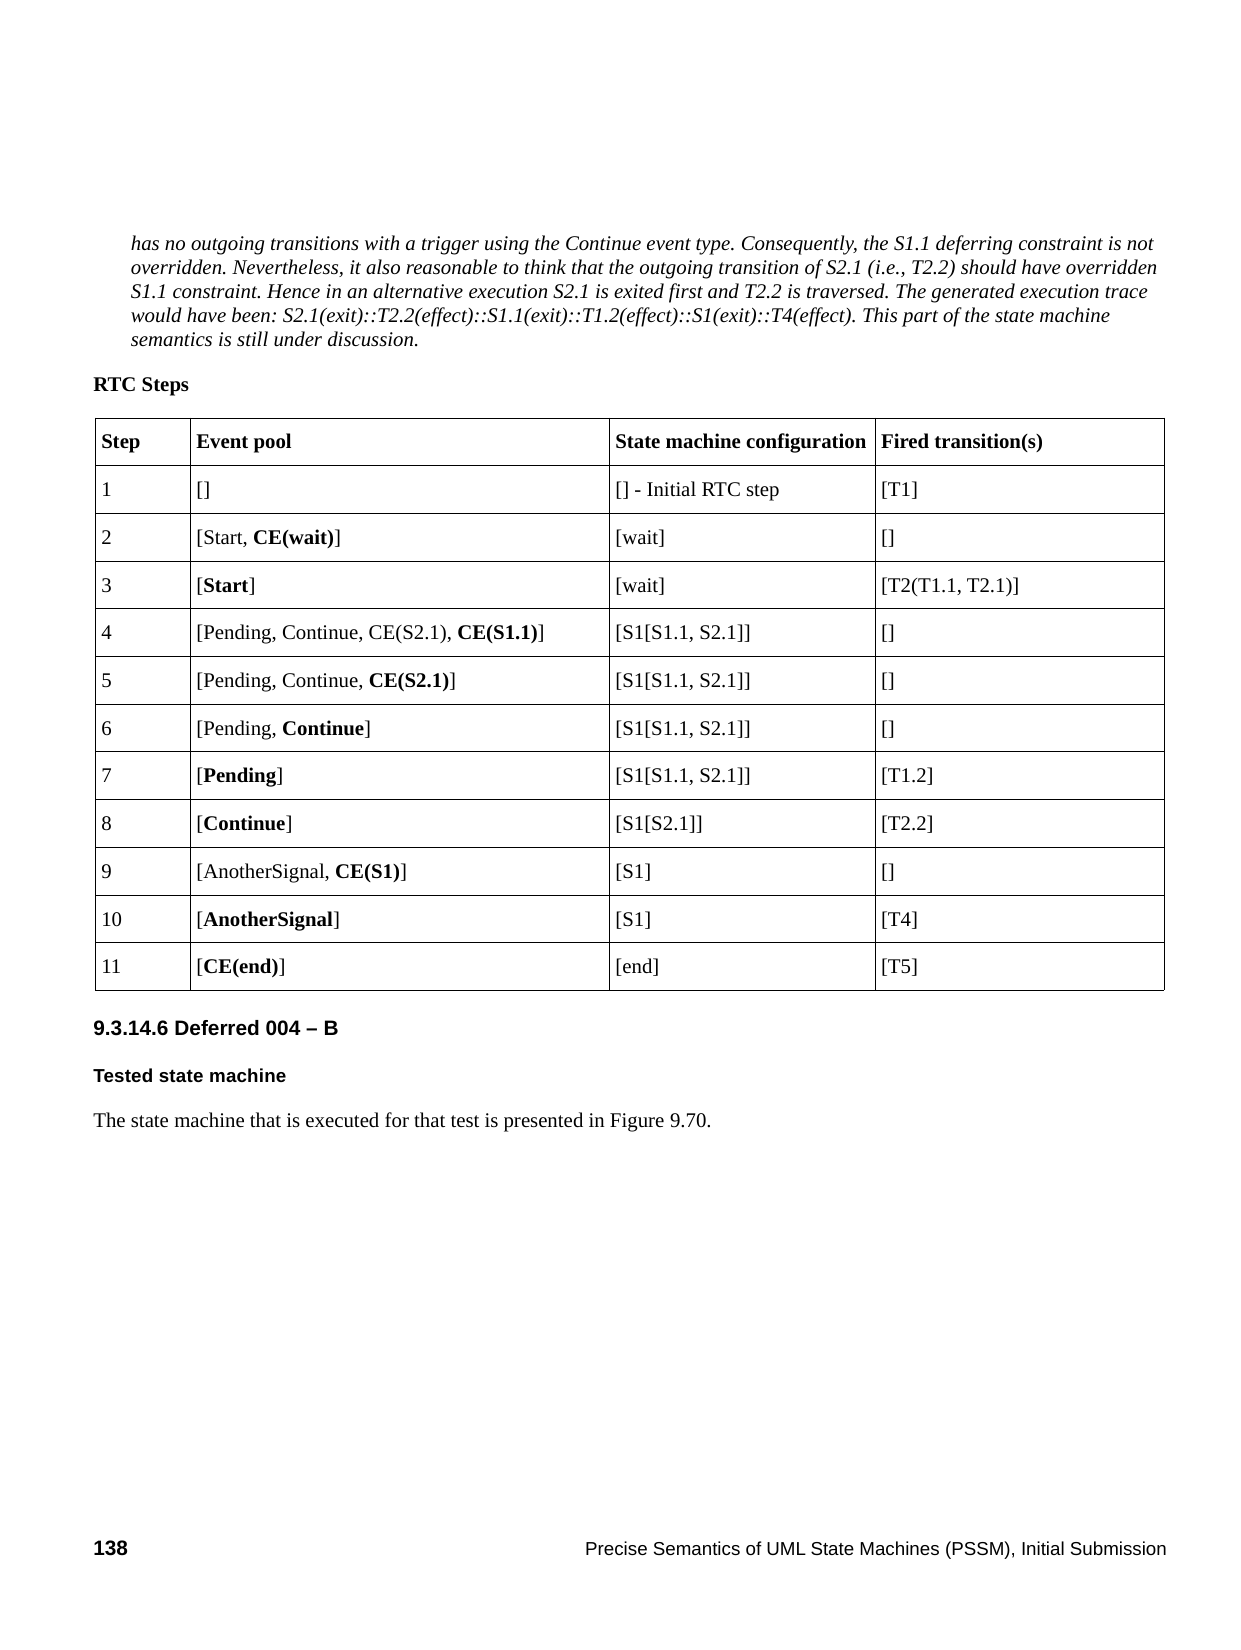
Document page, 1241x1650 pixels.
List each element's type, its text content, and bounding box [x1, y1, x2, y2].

table_cell [Start, CE(wait)] [191, 514, 609, 561]
table_cell [Pending] [191, 752, 609, 799]
table_cell 3 [96, 562, 190, 608]
table_cell [] [191, 466, 609, 513]
table_cell [] - Initial RTC step [610, 466, 875, 513]
table_cell [Pending, Continue, CE(S2.1)] [191, 657, 609, 704]
table_cell [T2.2] [876, 800, 1164, 847]
table_cell [] [876, 609, 1164, 656]
table_cell 11 [96, 943, 190, 990]
table_cell 1 [96, 466, 190, 513]
table_cell [T1] [876, 466, 1164, 513]
table_cell [Start] [191, 562, 609, 608]
table_header Event pool [191, 419, 609, 465]
table_cell [S1] [610, 896, 875, 942]
table_cell [Pending, Continue] [191, 705, 609, 751]
table_cell [S1[S1.1, S2.1]] [610, 657, 875, 704]
table_cell [T4] [876, 896, 1164, 942]
table_cell [S1[S1.1, S2.1]] [610, 609, 875, 656]
table_cell [T1.2] [876, 752, 1164, 799]
table_cell 4 [96, 609, 190, 656]
table_cell [wait] [610, 562, 875, 608]
table_cell [wait] [610, 514, 875, 561]
subtitle Deferred 004 – B [93, 1015, 1164, 1040]
table_cell [] [876, 657, 1164, 704]
table_cell [Continue] [191, 800, 609, 847]
table_cell [S1[S2.1]] [610, 800, 875, 847]
table_cell 9 [96, 848, 190, 894]
table_cell [AnotherSignal] [191, 896, 609, 942]
table_cell 10 [96, 896, 190, 942]
subtitle Tested state machine [93, 1065, 1164, 1087]
table_cell [T5] [876, 943, 1164, 990]
table_cell [Pending, Continue, CE(S2.1), CE(S1.1)] [191, 609, 609, 656]
text RTC Steps [93, 372, 1164, 396]
table_cell 7 [96, 752, 190, 799]
table_cell [] [876, 848, 1164, 894]
table_cell [] [876, 514, 1164, 561]
table_cell 5 [96, 657, 190, 704]
table_header State machine configuration [610, 419, 875, 465]
table_cell 8 [96, 800, 190, 847]
table_header Step [96, 419, 190, 465]
table_cell [S1[S1.1, S2.1]] [610, 705, 875, 751]
text The state machine that is executed for that test is presented in Figure 9.70. [93, 1108, 1164, 1132]
table_cell [CE(end)] [191, 943, 609, 990]
table_cell 2 [96, 514, 190, 561]
table_cell [] [876, 705, 1164, 751]
table_cell [AnotherSignal, CE(S1)] [191, 848, 609, 894]
table_cell 6 [96, 705, 190, 751]
table_cell [S1[S1.1, S2.1]] [610, 752, 875, 799]
table_header Fired transition(s) [876, 419, 1164, 465]
table_cell [end] [610, 943, 875, 990]
table_cell [T2(T1.1, T2.1)] [876, 562, 1164, 608]
table_cell [S1] [610, 848, 875, 894]
text has no outgoing transitions with a trigger using the Continue event type. Consequently, the S1.1 deferring constraint is not overridden. Nevertheless, it also reasonable to think that the outgoing transition of S2.1 (i.e., T2.2) should have overridden S1.1 constraint. Hence in an alternative execution S2.1 is exited first and T2.2 is traversed. The generated execution trace would have been: S2.1(exit)::T2.2(effect)::S1.1(exit)::T1.2(effect)::S1(exit)::T4(effect). This part of the state machine semantics is still under discussion. [131, 231, 1164, 351]
